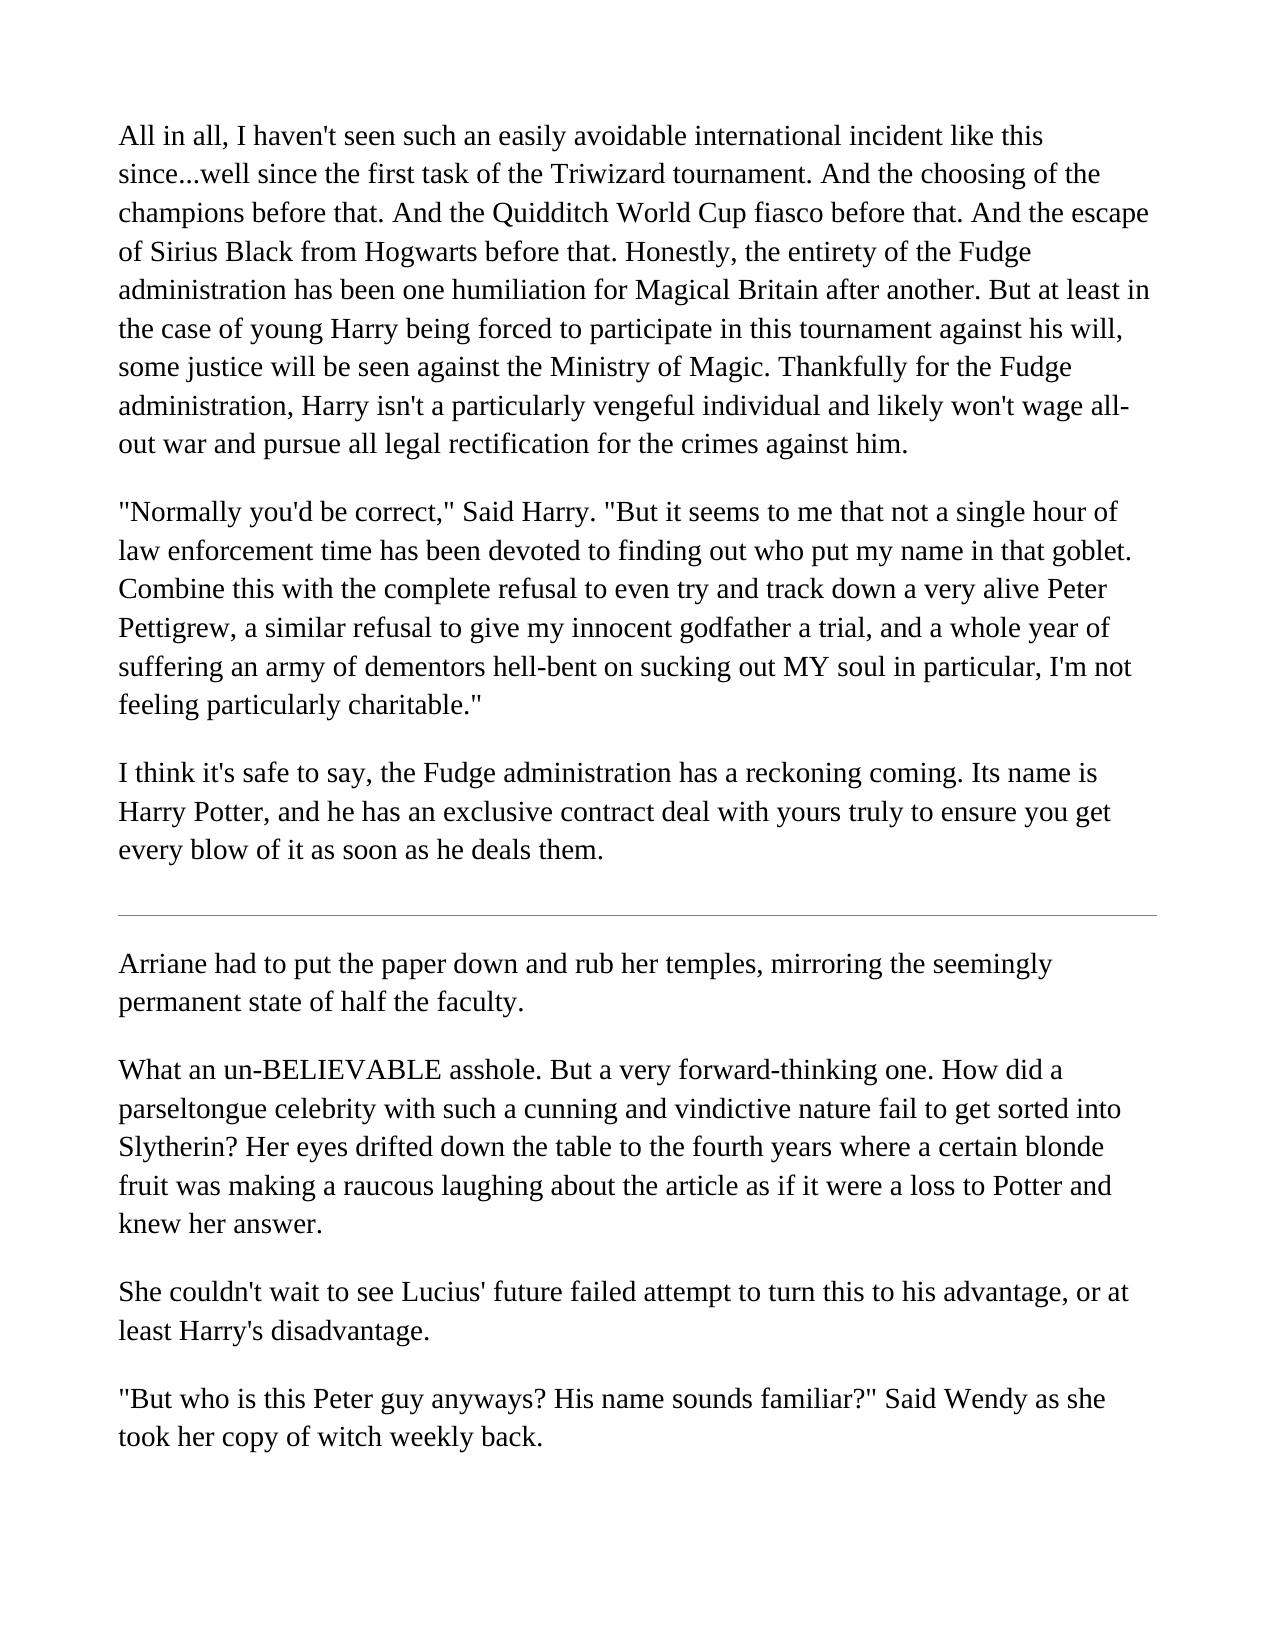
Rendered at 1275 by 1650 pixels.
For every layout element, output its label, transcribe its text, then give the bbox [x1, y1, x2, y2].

text All in all, I haven't seen such an easily avoidable international incident like this since...well since the first task of the Triwizard tournament. And the choosing of the champions before that. And the Quidditch World Cup fiasco before that. And the escape of Sirius Black from Hogwarts before that. Honestly, the entirety of the Fudge administration has been one humiliation for Magical Britain after another. But at least in the case of young Harry being forced to participate in this tournament against his will, some justice will be seen against the Ministry of Magic. Thankfully for the Fudge administration, Harry isn't a particularly vengeful individual and likely won't wage all-out war and pursue all legal rectification for the crimes against him. [118, 118, 1157, 460]
text I think it's safe to say, the Fudge administration has a reckoning coming. Its name is Harry Potter, and he has an exclusive contract deal with yours truly to ensure you get every blow of it as soon as he deals them. [118, 755, 1157, 866]
text "Normally you'd be correct," Said Harry. "But it seems to me that not a single hour of law enforcement time has been devoted to finding out who put my name in that goblet. Combine this with the complete refusal to even try and track down a very alive Peter Pettigrew, a similar refusal to give my innocent godfather a trial, and a whole year of suffering an army of dementors hell-bent on sucking out MY soul in particular, I'm not feeling particularly charitable." [118, 494, 1157, 721]
text Arriane had to put the paper down and rub her temples, mirroring the seemingly permanent state of half the faculty. [118, 946, 1157, 1018]
text What an un-BELIEVABLE asshole. But a very forward-thinking one. How did a parseltongue celebrity with such a cunning and vindictive nature fail to get sorted into Slytherin? Her eyes drifted down the table to the fourth years where a certain blonde fruit was making a raucous laughing about the article as if it were a loss to Potter and knew her answer. [118, 1052, 1157, 1240]
text "But who is this Peter guy anyways? His name sounds familiar?" Said Wendy as she took her copy of witch weekly back. [118, 1381, 1157, 1453]
text She couldn't wait to see Lucius' future failed attempt to turn this to his advantage, or at least Harry's disadvantage. [118, 1274, 1157, 1347]
